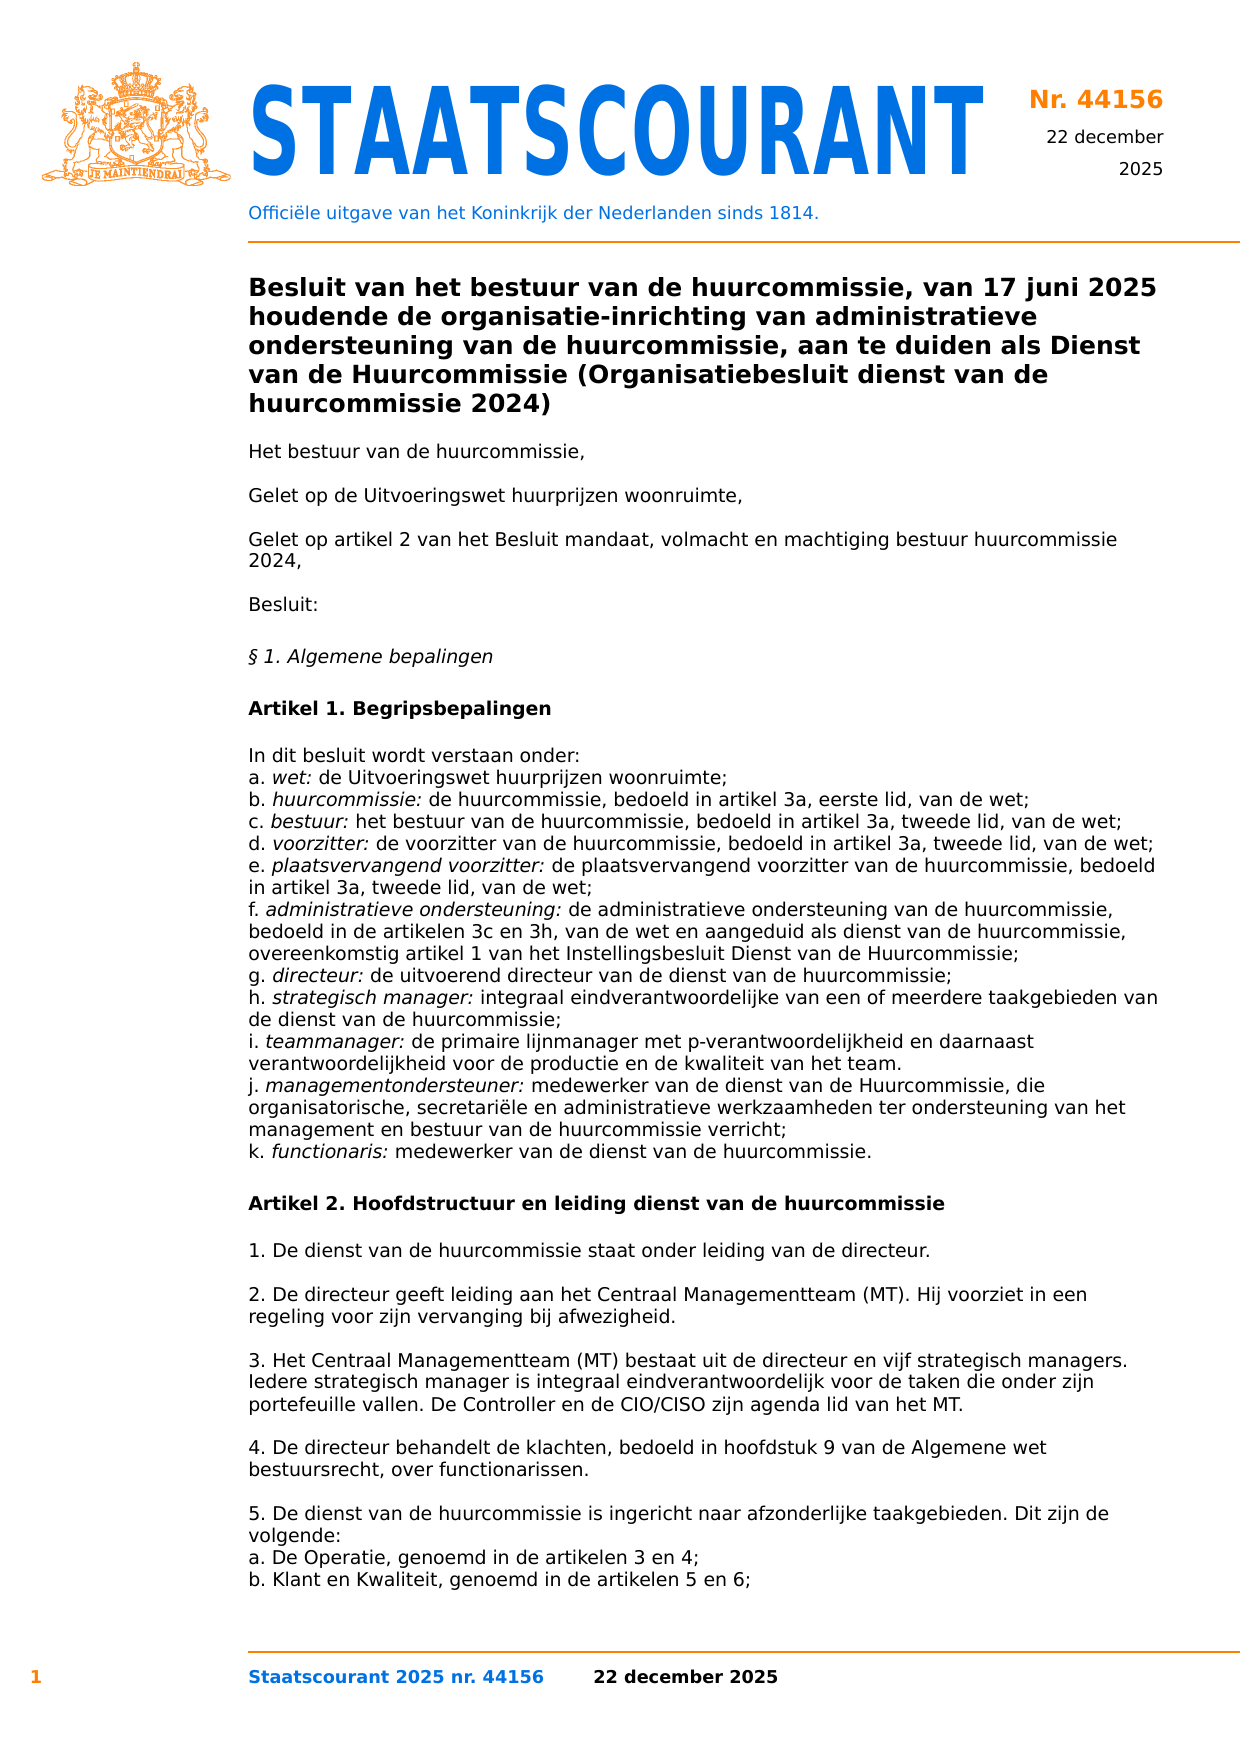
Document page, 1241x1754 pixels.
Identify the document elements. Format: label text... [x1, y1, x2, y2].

picture [41, 62, 231, 186]
table_cell 22 december [998, 121, 1240, 153]
text 2. De directeur geeft leiding aan het Centraal Managementteam (MT). Hij voorziet in een regeling voor zijn vervanging bij afwezigheid. [248, 1284, 1163, 1328]
text a. De Operatie, genoemd in de artikelen 3 en 4; [248, 1547, 1163, 1569]
text k. functionaris: medewerker van de dienst van de huurcommissie. [248, 1141, 1163, 1163]
subtitle § 1. Algemene bepalingen [248, 646, 1163, 668]
text In dit besluit wordt verstaan onder: [248, 745, 1163, 767]
text e. plaatsvervangend voorzitter: de plaatsvervangend voorzitter van de huurcommissie, bedoeld in artikel 3a, tweede lid, van de wet; [248, 855, 1163, 899]
text b. huurcommissie: de huurcommissie, bedoeld in artikel 3a, eerste lid, van de wet; [248, 789, 1163, 811]
subtitle Besluit van het bestuur van de huurcommissie, van 17 juni 2025 houdende de organisatie-inrichting van administratieve ondersteuning van de huurcommissie, aan te duiden als Dienst van de Huurcommissie (Organisatiebesluit dienst van de huurcommissie 2024) [248, 273, 1163, 419]
text 3. Het Centraal Managementteam (MT) bestaat uit de directeur en vijf strategisch managers. Iedere strategisch manager is integraal eindverantwoordelijk voor de taken die onder zijn portefeuille vallen. De Controller en de CIO/CISO zijn agenda lid van het MT. [248, 1349, 1163, 1415]
text Gelet op artikel 2 van het Besluit mandaat, volmacht en machtiging bestuur huurcommissie 2024, [248, 528, 1163, 572]
table_header [25, 62, 248, 241]
text j. managementondersteuner: medewerker van de dienst van de Huurcommissie, die organisatorische, secretariële en administratieve werkzaamheden ter ondersteuning van het management en bestuur van de huurcommissie verricht; [248, 1075, 1163, 1141]
text Besluit: [248, 594, 1163, 616]
text 5. De dienst van de huurcommissie is ingericht naar afzonderlijke taakgebieden. Dit zijn de volgende: [248, 1503, 1163, 1547]
text Gelet op de Uitvoeringswet huurprijzen woonruimte, [248, 484, 1163, 507]
text 1. De dienst van de huurcommissie staat onder leiding van de directeur. [248, 1240, 1163, 1262]
text h. strategisch manager: integraal eindverantwoordelijke van een of meerdere taakgebieden van de dienst van de huurcommissie; [248, 987, 1163, 1031]
text b. Klant en Kwaliteit, genoemd in de artikelen 5 en 6; [248, 1569, 1163, 1591]
table_cell Officiële uitgave van het Koninkrijk der Nederlanden sinds 1814. [248, 203, 1240, 241]
text f. administratieve ondersteuning: de administratieve ondersteuning van de huurcommissie, bedoeld in de artikelen 3c en 3h, van de wet en aangeduid als dienst van de huurcommissie, overeenkomstig artikel 1 van het Instellingsbesluit Dienst van de Huurcommissie; [248, 899, 1163, 965]
text i. teammanager: de primaire lijnmanager met p-verantwoordelijkheid en daarnaast verantwoordelijkheid voor de productie en de kwaliteit van het team. [248, 1031, 1163, 1075]
table_cell 2025 [998, 153, 1240, 203]
subtitle Artikel 2. Hoofdstructuur en leiding dienst van de huurcommissie [248, 1193, 1163, 1215]
text a. wet: de Uitvoeringswet huurprijzen woonruimte; [248, 767, 1163, 789]
table_header STAATSCOURANT [248, 62, 998, 203]
subtitle Artikel 1. Begripsbepalingen [248, 698, 1163, 720]
text g. directeur: de uitvoerend directeur van de dienst van de huurcommissie; [248, 965, 1163, 987]
text 4. De directeur behandelt de klachten, bedoeld in hoofdstuk 9 van de Algemene wet bestuursrecht, over functionarissen. [248, 1437, 1163, 1481]
table_header Nr. 44156 [998, 62, 1240, 121]
text d. voorzitter: de voorzitter van de huurcommissie, bedoeld in artikel 3a, tweede lid, van de wet; [248, 833, 1163, 855]
text Het bestuur van de huurcommissie, [248, 441, 1163, 463]
text c. bestuur: het bestuur van de huurcommissie, bedoeld in artikel 3a, tweede lid, van de wet; [248, 811, 1163, 833]
